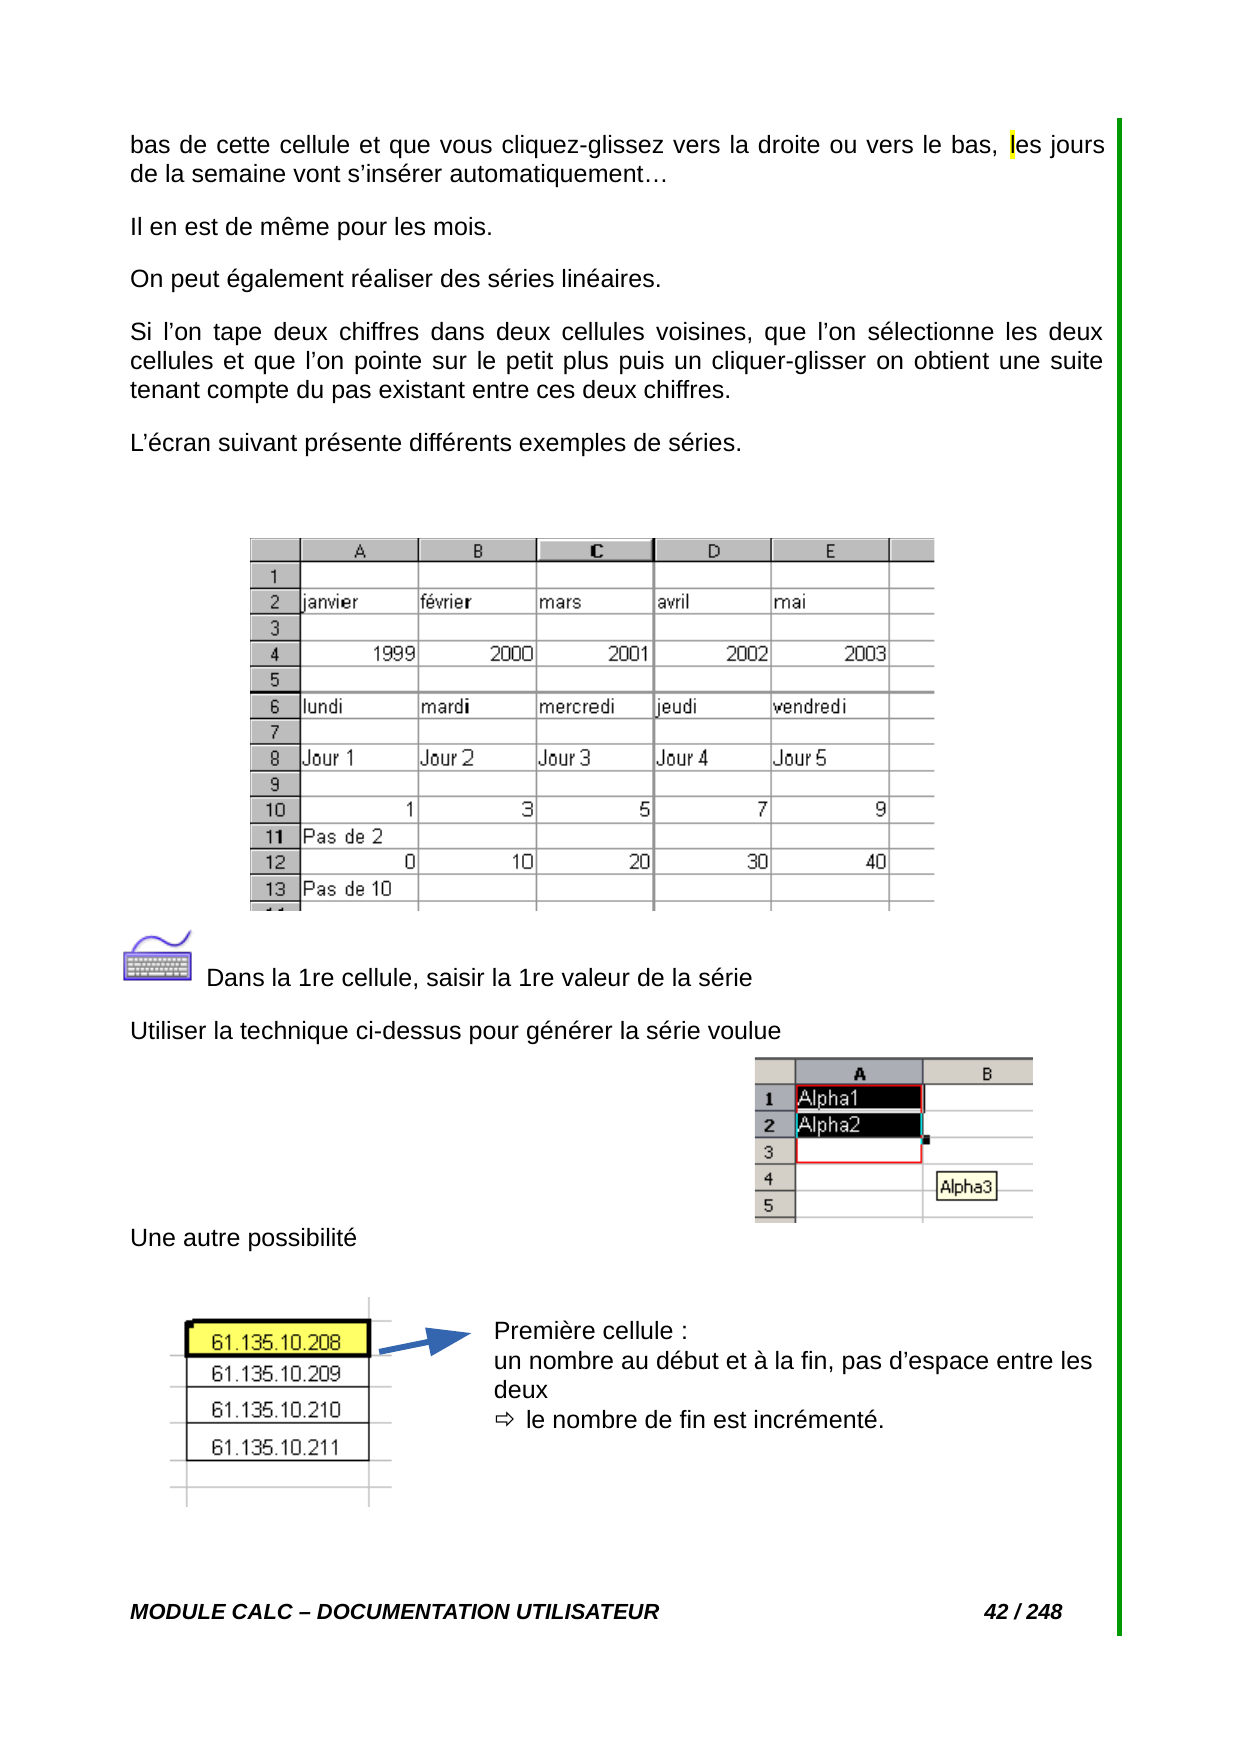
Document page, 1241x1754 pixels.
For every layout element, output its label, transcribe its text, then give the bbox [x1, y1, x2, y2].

text On peut également réaliser des séries linéaires. [130, 264, 1105, 293]
text Dans la 1re cellule, saisir la 1re valeur de la série [195, 963, 1105, 992]
table_header Première cellule : un nombre au début et à la fin, pas d’espace entre les deux  le nombre de fin est incrémenté. [488, 1281, 1106, 1524]
text Utiliser la technique ci-dessus pour générer la série voulue [130, 1016, 1105, 1045]
text L’écran suivant présente différents exemples de séries. [130, 428, 1105, 457]
text Si l’on tape deux chiffres dans deux cellules voisines, que l’on sélectionne les deux cellules et que l’on pointe sur le petit plus puis un cliquer-glisser on obtient une suite tenant compte du pas existant entre ces deux chiffres. [130, 317, 1105, 404]
text Il en est de même pour les mois. [130, 212, 1105, 241]
table_header [130, 1281, 488, 1524]
picture [754, 1057, 1033, 1223]
picture [119, 919, 195, 995]
picture [250, 538, 935, 911]
text Une autre possibilité [130, 1220, 1105, 1252]
picture [169, 1297, 392, 1507]
text bas de cette cellule et que vous cliquez-glissez vers la droite ou vers le bas, les jours de la semaine vont s’insérer automatiquement… [130, 130, 1105, 188]
